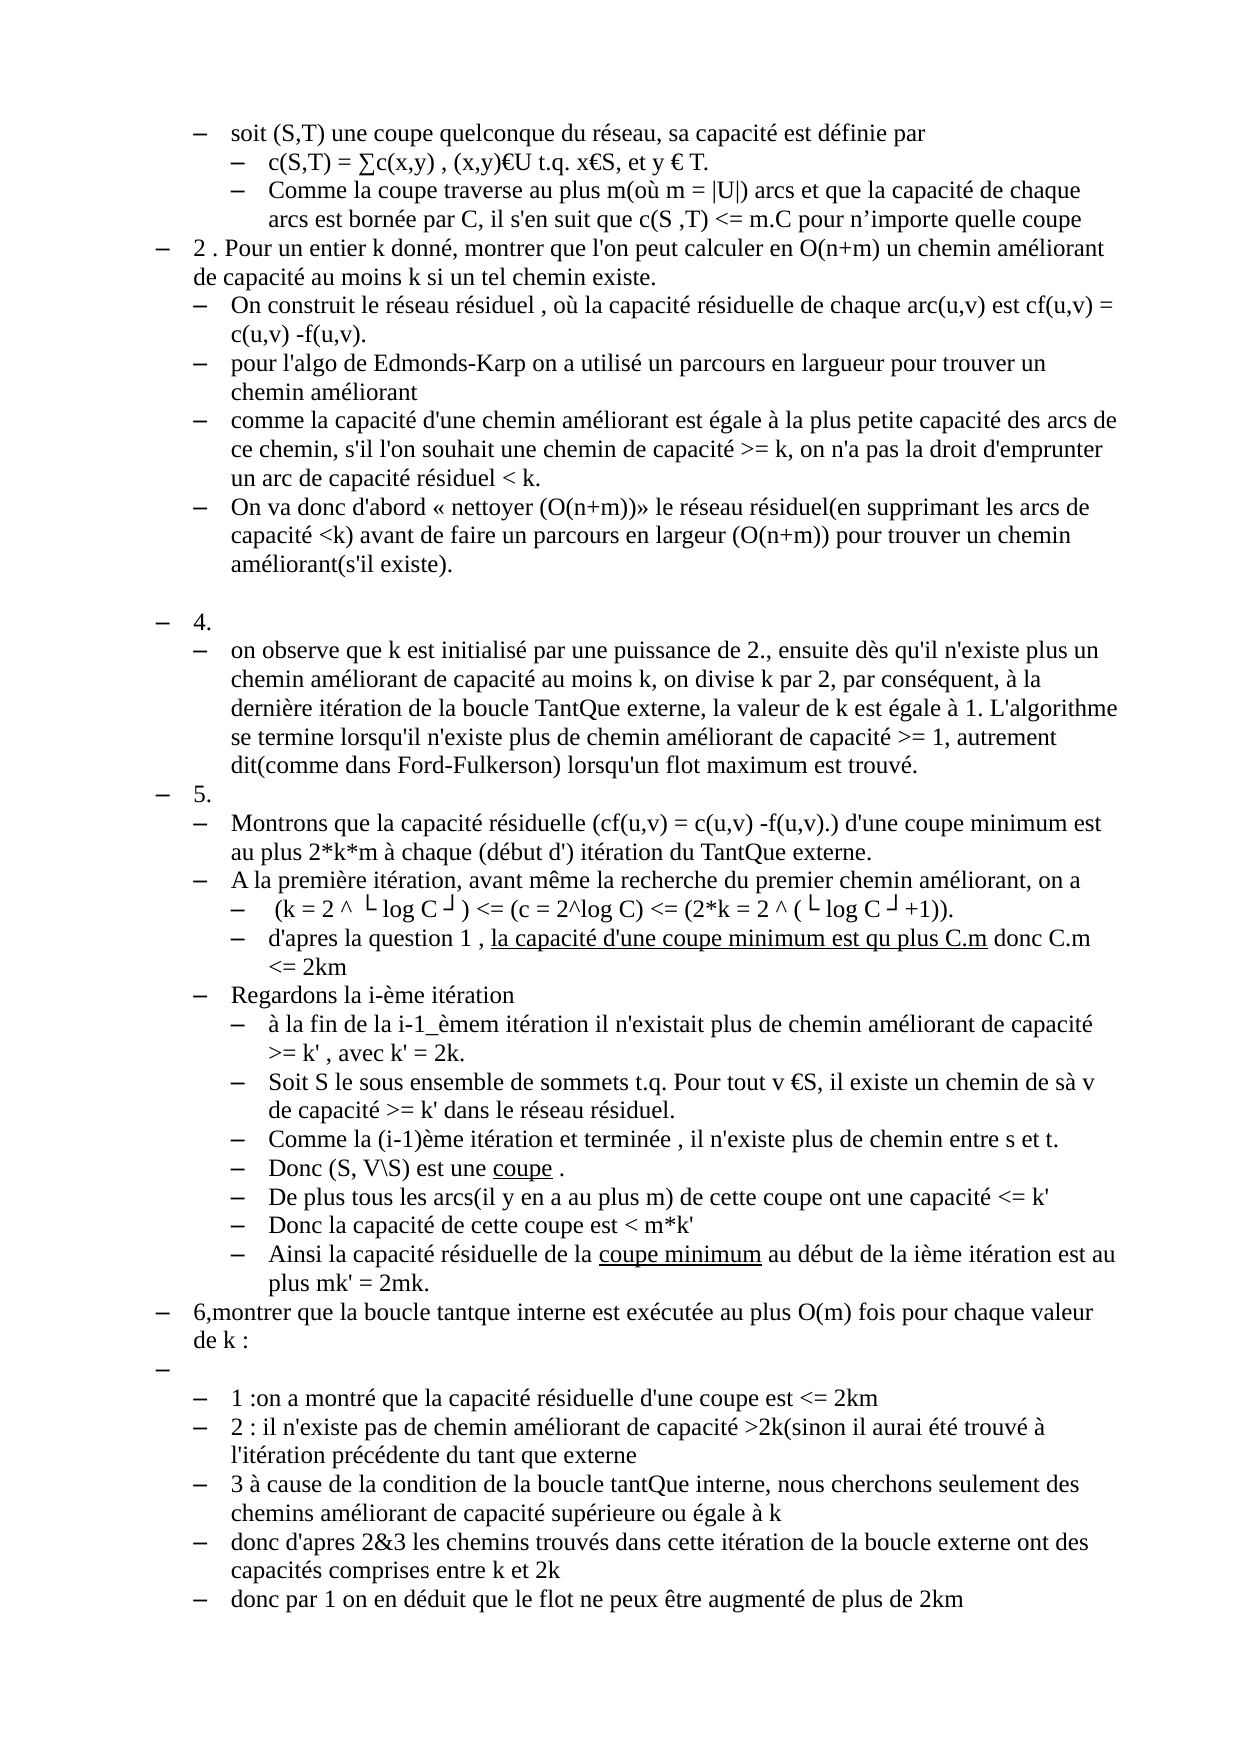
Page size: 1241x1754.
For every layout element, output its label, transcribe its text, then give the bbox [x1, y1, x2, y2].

list pour l'algo de Edmonds-Karp on a utilisé un parcours en largueur pour trouver un chemin améliorant [193, 348, 1122, 406]
list comme la capacité d'une chemin améliorant est égale à la plus petite capacité des arcs de ce chemin, s'il l'on souhait une chemin de capacité >= k, on n'a pas la droit d'emprunter un arc de capacité résiduel < k. [193, 406, 1122, 492]
list 5. [156, 779, 1122, 808]
list (k = 2 ^ └ log C ┘) <= (c = 2^log C) <= (2*k = 2 ^ (└ log C ┘+1)). [231, 894, 1122, 923]
list 2 : il n'existe pas de chemin améliorant de capacité >2k(sinon il aurai été trouvé à l'itération précédente du tant que externe [193, 1412, 1122, 1469]
list à la fin de la i-1_èmem itération il n'existait plus de chemin améliorant de capacité >= k' , avec k' = 2k. [231, 1009, 1122, 1067]
list 1 :on a montré que la capacité résiduelle d'une coupe est <= 2km [193, 1383, 1122, 1412]
list 3 à cause de la condition de la boucle tantQue interne, nous cherchons seulement des chemins améliorant de capacité supérieure ou égale à k [193, 1469, 1122, 1527]
list donc d'apres 2&3 les chemins trouvés dans cette itération de la boucle externe ont des capacités comprises entre k et 2k [193, 1527, 1122, 1584]
list 2 . Pour un entier k donné, montrer que l'on peut calculer en O(n+m) un chemin améliorant de capacité au moins k si un tel chemin existe. [156, 233, 1122, 291]
list Comme la coupe traverse au plus m(où m = |U|) arcs et que la capacité de chaque arcs est bornée par C, il s'en suit que c(S ,T) <= m.C pour n’importe quelle coupe [231, 176, 1122, 233]
list d'apres la question 1 , la capacité d'une coupe minimum est qu plus C.m donc C.m <= 2km [231, 923, 1122, 981]
list On va donc d'abord « nettoyer (O(n+m))» le réseau résiduel(en supprimant les arcs de capacité <k) avant de faire un parcours en largeur (O(n+m)) pour trouver un chemin améliorant(s'il existe). [193, 492, 1122, 578]
list Comme la (i-1)ème itération et terminée , il n'existe plus de chemin entre s et t. [231, 1124, 1122, 1153]
list c(S,T) = ∑c(x,y) , (x,y)€U t.q. x€S, et y € T. [231, 147, 1122, 176]
list 4. [156, 607, 1122, 636]
list Soit S le sous ensemble de sommets t.q. Pour tout v €S, il existe un chemin de sà v de capacité >= k' dans le réseau résiduel. [231, 1067, 1122, 1124]
list Donc la capacité de cette coupe est < m*k' [231, 1211, 1122, 1239]
list A la première itération, avant même la recherche du premier chemin améliorant, on a [193, 866, 1122, 894]
list On construit le réseau résiduel , où la capacité résiduelle de chaque arc(u,v) est cf(u,v) = c(u,v) -f(u,v). [193, 291, 1122, 348]
list 6,montrer que la boucle tantque interne est exécutée au plus O(m) fois pour chaque valeur de k : [156, 1297, 1122, 1354]
list Ainsi la capacité résiduelle de la coupe minimum au début de la ième itération est au plus mk' = 2mk. [231, 1239, 1122, 1297]
list donc par 1 on en déduit que le flot ne peux être augmenté de plus de 2km [193, 1584, 1122, 1613]
list on observe que k est initialisé par une puissance de 2., ensuite dès qu'il n'existe plus un chemin améliorant de capacité au moins k, on divise k par 2, par conséquent, à la dernière itération de la boucle TantQue externe, la valeur de k est égale à 1. L'algorithme se termine lorsqu'il n'existe plus de chemin améliorant de capacité >= 1, autrement dit(comme dans Ford-Fulkerson) lorsqu'un flot maximum est trouvé. [193, 636, 1122, 779]
list Montrons que la capacité résiduelle (cf(u,v) = c(u,v) -f(u,v).) d'une coupe minimum est au plus 2*k*m à chaque (début d') itération du TantQue externe. [193, 808, 1122, 866]
list Donc (S, V\S) est une coupe . [231, 1153, 1122, 1182]
list De plus tous les arcs(il y en a au plus m) de cette coupe ont une capacité <= k' [231, 1182, 1122, 1211]
list soit (S,T) une coupe quelconque du réseau, sa capacité est définie par [193, 118, 1122, 147]
list Regardons la i-ème itération [193, 981, 1122, 1009]
